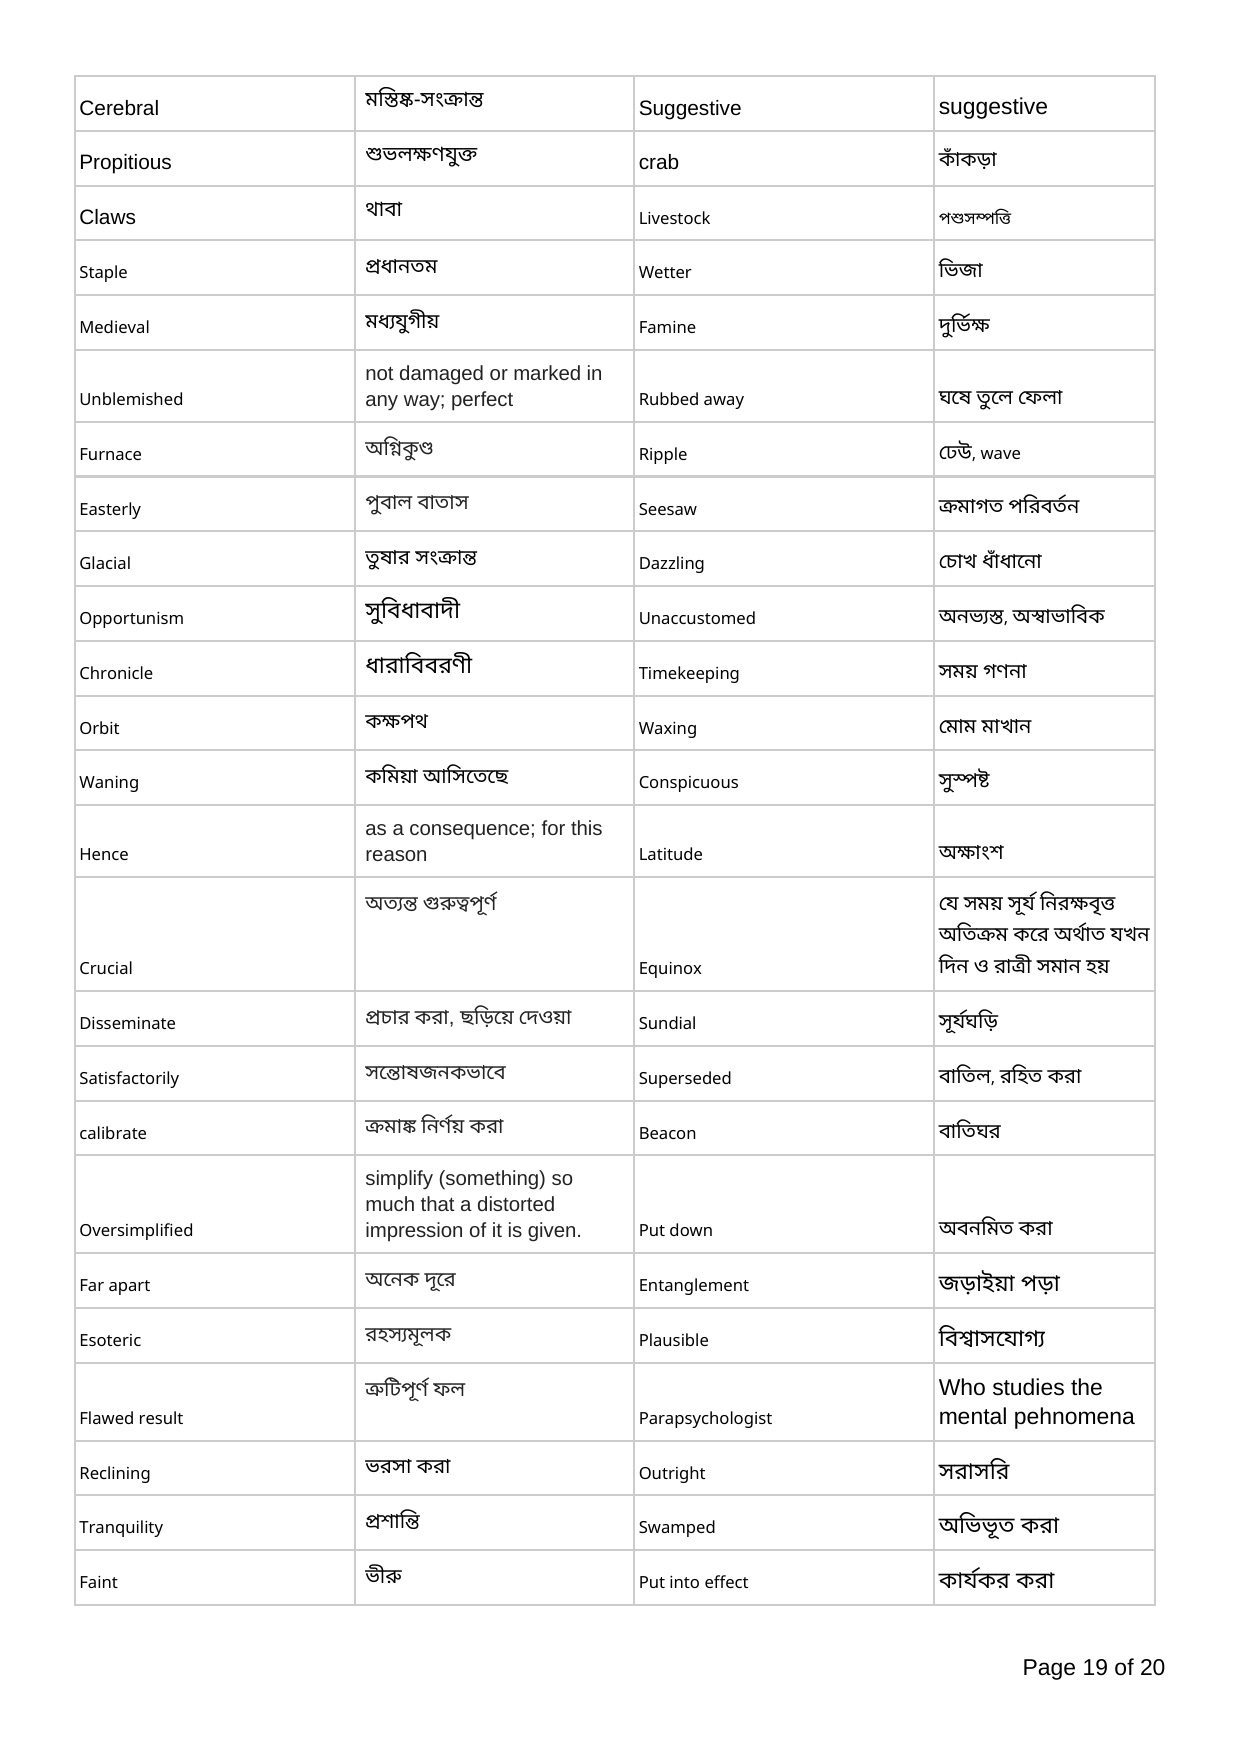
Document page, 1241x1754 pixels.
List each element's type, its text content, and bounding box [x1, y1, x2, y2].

table_cell Oversimplified [76, 1156, 354, 1252]
table_cell বিশ্বাসযোগ্য [935, 1309, 1154, 1362]
table_cell Rubbed away [635, 351, 933, 421]
table_cell Equinox [635, 878, 933, 990]
table_cell মধ্যযুগীয় [356, 296, 633, 349]
table_cell Disseminate [76, 992, 354, 1045]
table_cell ঘষে তুলে ফেলা [935, 351, 1154, 421]
table_cell কার্যকর করা [935, 1551, 1154, 1604]
table_cell Waning [76, 751, 354, 804]
table_cell দুর্ভিক্ষ [935, 296, 1154, 349]
table_cell প্রধানতম [356, 241, 633, 294]
table_cell not damaged or marked in any way; perfect [356, 351, 633, 421]
table_cell বাতিঘর [935, 1102, 1154, 1154]
table_cell Ripple [635, 423, 933, 475]
table_cell বাতিল, রহিত করা [935, 1047, 1154, 1099]
table_cell Put into effect [635, 1551, 933, 1604]
table_cell কক্ষপথ [356, 697, 633, 749]
table_cell থাবা [356, 187, 633, 239]
table_cell প্রচার করা, ছড়িয়ে দেওয়া [356, 992, 633, 1045]
table_cell Latitude [635, 806, 933, 876]
table_cell Satisfactorily [76, 1047, 354, 1099]
table_cell Easterly [76, 478, 354, 530]
table_cell ভীরু [356, 1551, 633, 1604]
table_cell অগ্নিকুণ্ড [356, 423, 633, 475]
table_cell suggestive [935, 77, 1154, 130]
table_cell Tranquility [76, 1496, 354, 1549]
table_cell কাঁকড়া [935, 132, 1154, 184]
table_cell ভরসা করা [356, 1442, 633, 1494]
table_cell Propitious [76, 132, 354, 184]
table_cell Who studies the mental pehnomena [935, 1364, 1154, 1439]
table_cell Esoteric [76, 1309, 354, 1362]
table_cell Chronicle [76, 642, 354, 694]
table_cell Glacial [76, 532, 354, 585]
table_cell Unaccustomed [635, 587, 933, 640]
table_cell Plausible [635, 1309, 933, 1362]
table_cell অবনমিত করা [935, 1156, 1154, 1252]
table_cell calibrate [76, 1102, 354, 1154]
table_cell Timekeeping [635, 642, 933, 694]
table_cell Staple [76, 241, 354, 294]
table_cell Faint [76, 1551, 354, 1604]
table_cell Reclining [76, 1442, 354, 1494]
table_cell ভিজা [935, 241, 1154, 294]
table_cell ধারাবিবরণী [356, 642, 633, 694]
table_cell Claws [76, 187, 354, 239]
table_cell crab [635, 132, 933, 184]
table_cell ক্রমাঙ্ক নির্ণয় করা [356, 1102, 633, 1154]
table_cell Conspicuous [635, 751, 933, 804]
table_cell Crucial [76, 878, 354, 990]
table_cell Far apart [76, 1254, 354, 1307]
table_cell simplify (something) so much that a distorted impression of it is given. [356, 1156, 633, 1252]
table_cell as a consequence; for this reason [356, 806, 633, 876]
table_cell সময় গণনা [935, 642, 1154, 694]
table_cell Outright [635, 1442, 933, 1494]
table_cell অত্যন্ত গুরুত্বপূর্ণ [356, 878, 633, 990]
table_cell মোম মাখান [935, 697, 1154, 749]
table_cell যে সময় সূর্য নিরক্ষবৃত্ত অতিক্রম করে অর্থাত যখন দিন ও রাত্রী সমান হয় [935, 878, 1154, 990]
table_cell Superseded [635, 1047, 933, 1099]
table_cell Medieval [76, 296, 354, 349]
table_cell Hence [76, 806, 354, 876]
table_cell Swamped [635, 1496, 933, 1549]
table_cell Wetter [635, 241, 933, 294]
table_cell প্রশান্তি [356, 1496, 633, 1549]
table_cell Dazzling [635, 532, 933, 585]
table_cell Put down [635, 1156, 933, 1252]
table_cell শুভলক্ষণযুক্ত [356, 132, 633, 184]
table_cell মস্তিষ্ক-সংক্রান্ত [356, 77, 633, 130]
table_cell Flawed result [76, 1364, 354, 1439]
table_cell Parapsychologist [635, 1364, 933, 1439]
table_cell তুষার সংক্রান্ত [356, 532, 633, 585]
table_cell অনেক দূরে [356, 1254, 633, 1307]
table_cell অনভ্যস্ত, অস্বাভাবিক [935, 587, 1154, 640]
table_cell Suggestive [635, 77, 933, 130]
table_cell অক্ষাংশ [935, 806, 1154, 876]
table_cell রহস্যমূলক [356, 1309, 633, 1362]
table_cell সুস্পষ্ট [935, 751, 1154, 804]
table_cell পুবাল বাতাস [356, 478, 633, 530]
table_cell Beacon [635, 1102, 933, 1154]
table_cell সন্তোষজনকভাবে [356, 1047, 633, 1099]
table_cell Famine [635, 296, 933, 349]
table_cell Opportunism [76, 587, 354, 640]
table_cell সুবিধাবাদী [356, 587, 633, 640]
table_cell Orbit [76, 697, 354, 749]
table_cell Unblemished [76, 351, 354, 421]
table_cell ত্রুটিপূর্ণ ফল [356, 1364, 633, 1439]
table_cell Furnace [76, 423, 354, 475]
table_cell সরাসরি [935, 1442, 1154, 1494]
table_cell সূর্যঘড়ি [935, 992, 1154, 1045]
table_cell চোখ ধাঁধানো [935, 532, 1154, 585]
table_cell পশুসম্পত্তি [935, 187, 1154, 239]
table_cell Sundial [635, 992, 933, 1045]
table_cell ক্রমাগত পরিবর্তন [935, 478, 1154, 530]
table_cell ঢেউ, wave [935, 423, 1154, 475]
table_cell জড়াইয়া পড়া [935, 1254, 1154, 1307]
table_cell অভিভূত করা [935, 1496, 1154, 1549]
table_cell Seesaw [635, 478, 933, 530]
table_cell Cerebral [76, 77, 354, 130]
table_cell Waxing [635, 697, 933, 749]
table_cell Livestock [635, 187, 933, 239]
table_cell কমিয়া আসিতেছে [356, 751, 633, 804]
table_cell Entanglement [635, 1254, 933, 1307]
